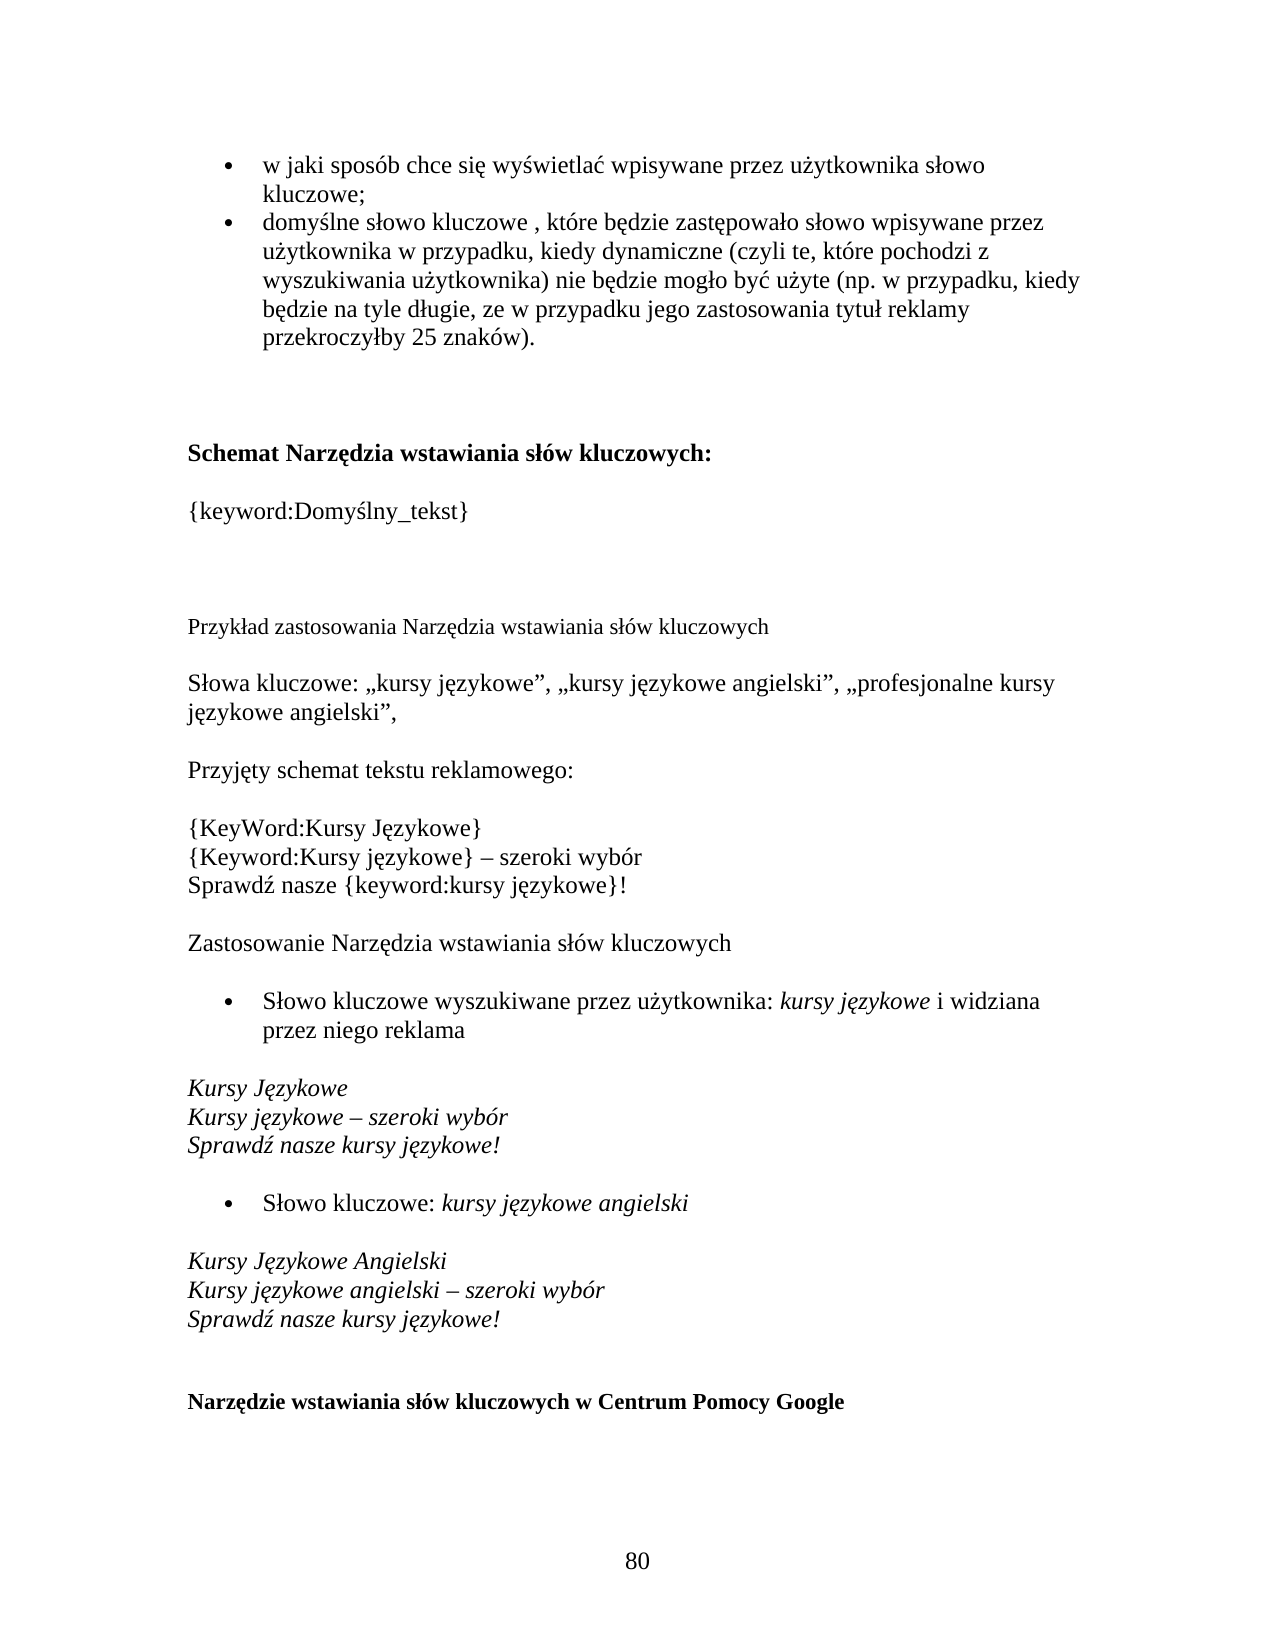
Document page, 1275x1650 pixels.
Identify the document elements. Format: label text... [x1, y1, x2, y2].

text Schemat Narzędzia wstawiania słów kluczowych: [187, 438, 1087, 467]
subtitle Przykład zastosowania Narzędzia wstawiania słów kluczowych [187, 613, 1087, 639]
text Zastosowanie Narzędzia wstawiania słów kluczowych [187, 928, 1087, 957]
text {keyword:Domyślny_tekst} [187, 496, 1087, 525]
text Przyjęty schemat tekstu reklamowego: [187, 755, 1087, 784]
list domyślne słowo kluczowe , które będzie zastępowało słowo wpisywane przez użytkownika w przypadku, kiedy dynamiczne (czyli te, które pochodzi z wyszukiwania użytkownika) nie będzie mogło być użyte (np. w przypadku, kiedy będzie na tyle długie, ze w przypadku jego zastosowania tytuł reklamy przekroczyłby 25 znaków). [225, 207, 1087, 351]
list Słowo kluczowe: kursy językowe angielski [225, 1188, 1087, 1217]
list Słowo kluczowe wyszukiwane przez użytkownika: kursy językowe i widziana przez niego reklama [225, 986, 1087, 1044]
text Kursy Językowe Kursy językowe – szeroki wybór Sprawdź nasze kursy językowe! [187, 1073, 1087, 1159]
text Kursy Językowe Angielski Kursy językowe angielski – szeroki wybór Sprawdź nasze kursy językowe! [187, 1246, 1087, 1332]
text {KeyWord:Kursy Językowe} {Keyword:Kursy językowe} – szeroki wybór Sprawdź nasze {keyword:kursy językowe}! [187, 813, 1087, 899]
list w jaki sposób chce się wyświetlać wpisywane przez użytkownika słowo kluczowe; [225, 150, 1087, 207]
text Słowa kluczowe: „kursy językowe”, „kursy językowe angielski”, „profesjonalne kursy językowe angielski”, [187, 668, 1087, 726]
text Narzędzie wstawiania słów kluczowych w Centrum Pomocy Google [187, 1388, 1087, 1414]
